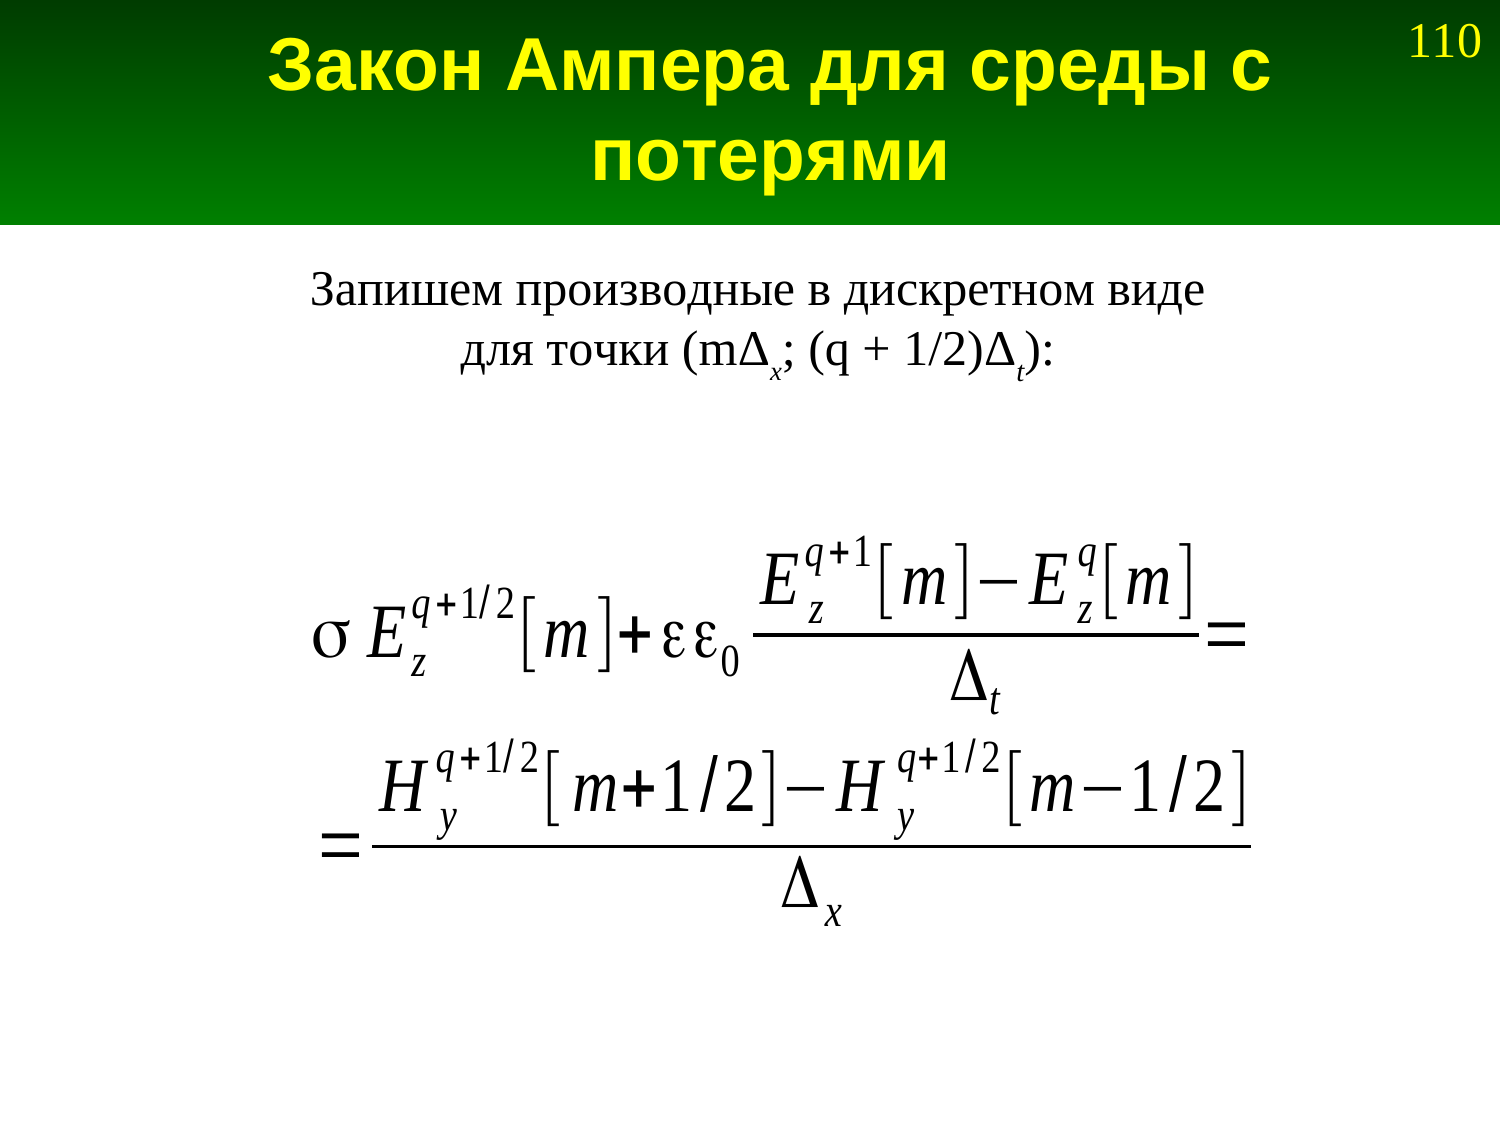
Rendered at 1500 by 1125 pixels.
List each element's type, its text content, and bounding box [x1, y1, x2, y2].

title Закон Ампера для среды с потерями [100, 7, 1441, 204]
text_box Запишем производные в дискретном виде для точки (mΔx; (q + 1/2)Δt): [295, 248, 1231, 396]
chart [295, 522, 1271, 935]
